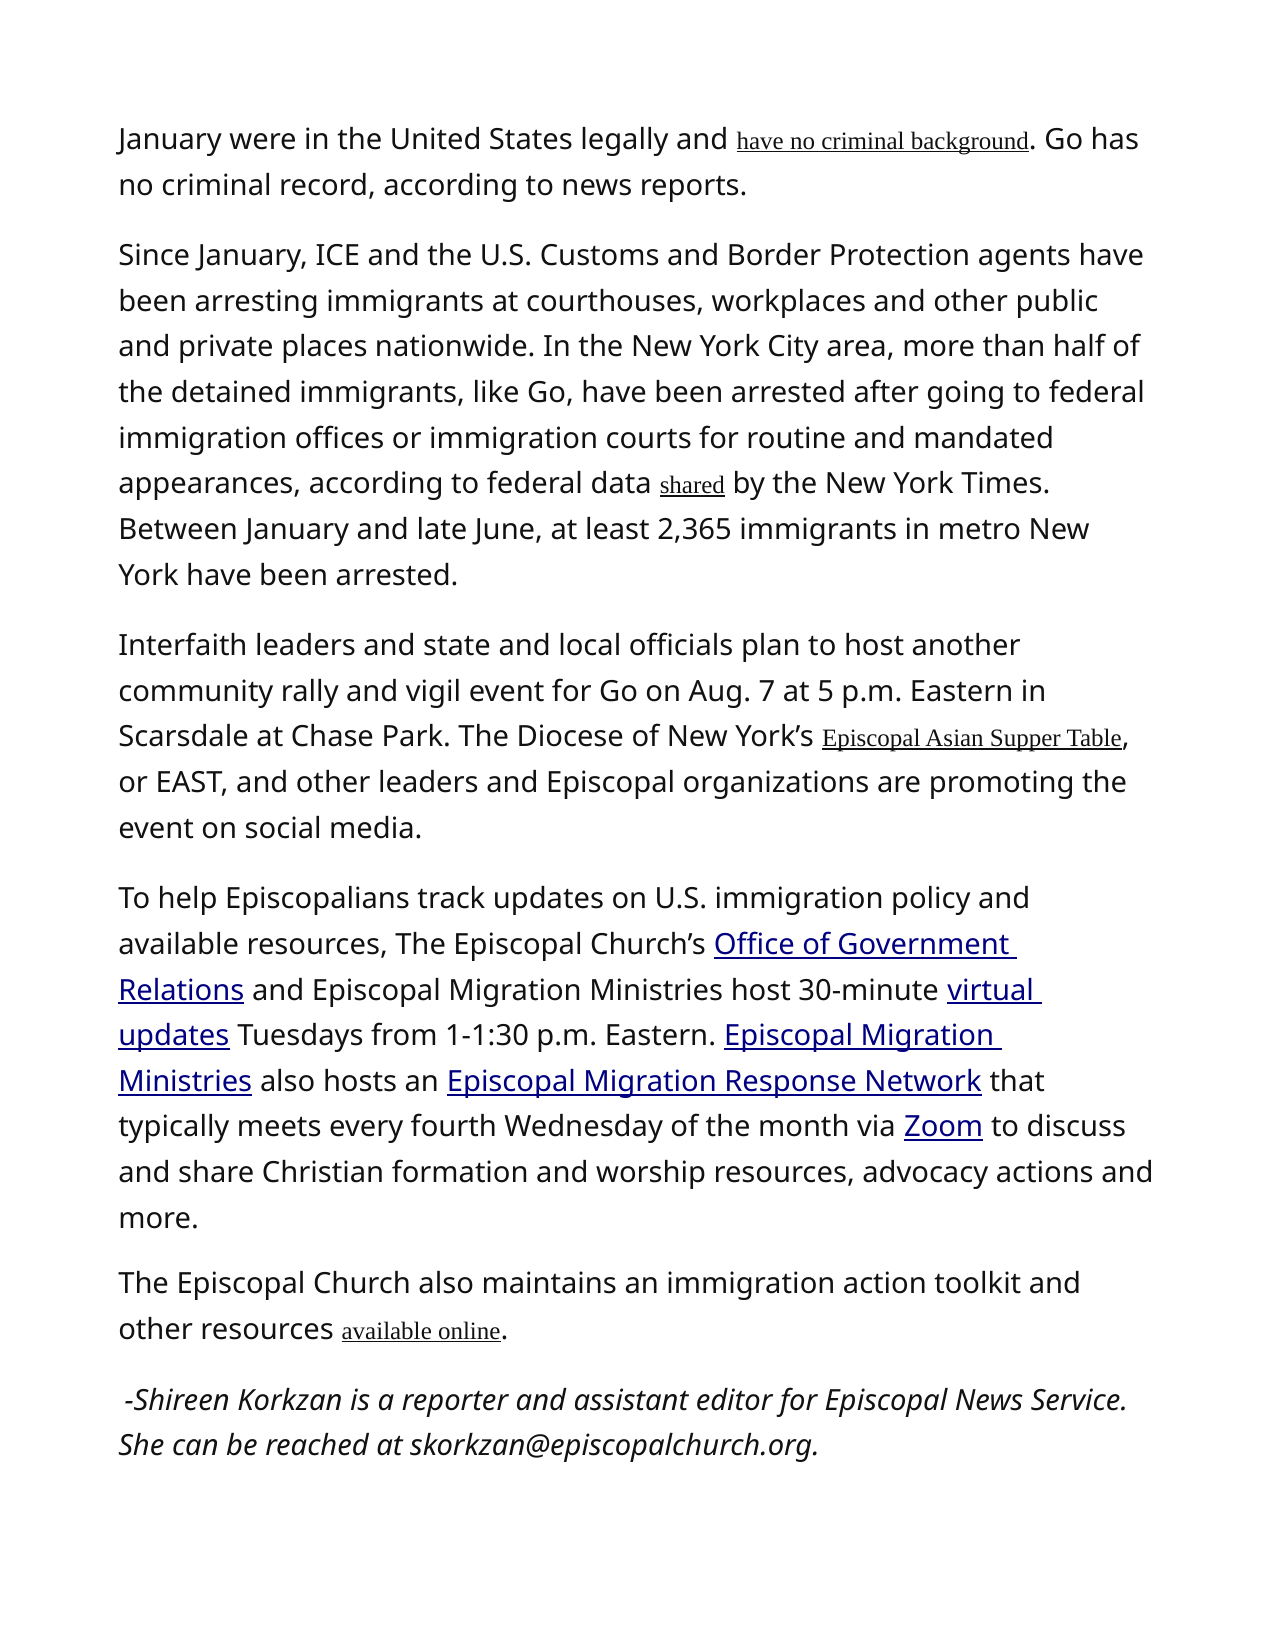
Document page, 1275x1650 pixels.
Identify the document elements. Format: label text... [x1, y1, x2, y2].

text January were in the United States legally and have no criminal background. Go has no criminal record, according to news reports. [118, 118, 1157, 203]
text The Episcopal Church also maintains an immigration action toolkit and other resources available online. [118, 1262, 1157, 1348]
text To help Episcopalians track updates on U.S. immigration policy and available resources, The Episcopal Church’s Office of Government Relations and Episcopal Migration Ministries host 30-minute virtual updates Tuesdays from 1-1:30 p.m. Eastern. Episcopal Migration Ministries also hosts an Episcopal Migration Response Network that typically meets every fourth Wednesday of the month via Zoom to discuss and share Christian formation and worship resources, advocacy actions and more. [118, 877, 1157, 1237]
text -Shireen Korkzan is a reporter and assistant editor for Episcopal News Service. She can be reached at skorkzan@episcopalchurch.org. [118, 1379, 1157, 1464]
text Interfaith leaders and state and local officials plan to host another community rally and vigil event for Go on Aug. 7 at 5 p.m. Eastern in Scarsdale at Chase Park. The Diocese of New York’s Episcopal Asian Supper Table, or EAST, and other leaders and Episcopal organizations are promoting the event on social media. [118, 624, 1157, 847]
text Since January, ICE and the U.S. Customs and Border Protection agents have been arresting immigrants at courthouses, workplaces and other public and private places nationwide. In the New York City area, more than half of the detained immigrants, like Go, have been arrested after going to federal immigration offices or immigration courts for routine and mandated appearances, according to federal data shared by the New York Times. Between January and late June, at least 2,365 immigrants in metro New York have been arrested. [118, 234, 1157, 593]
